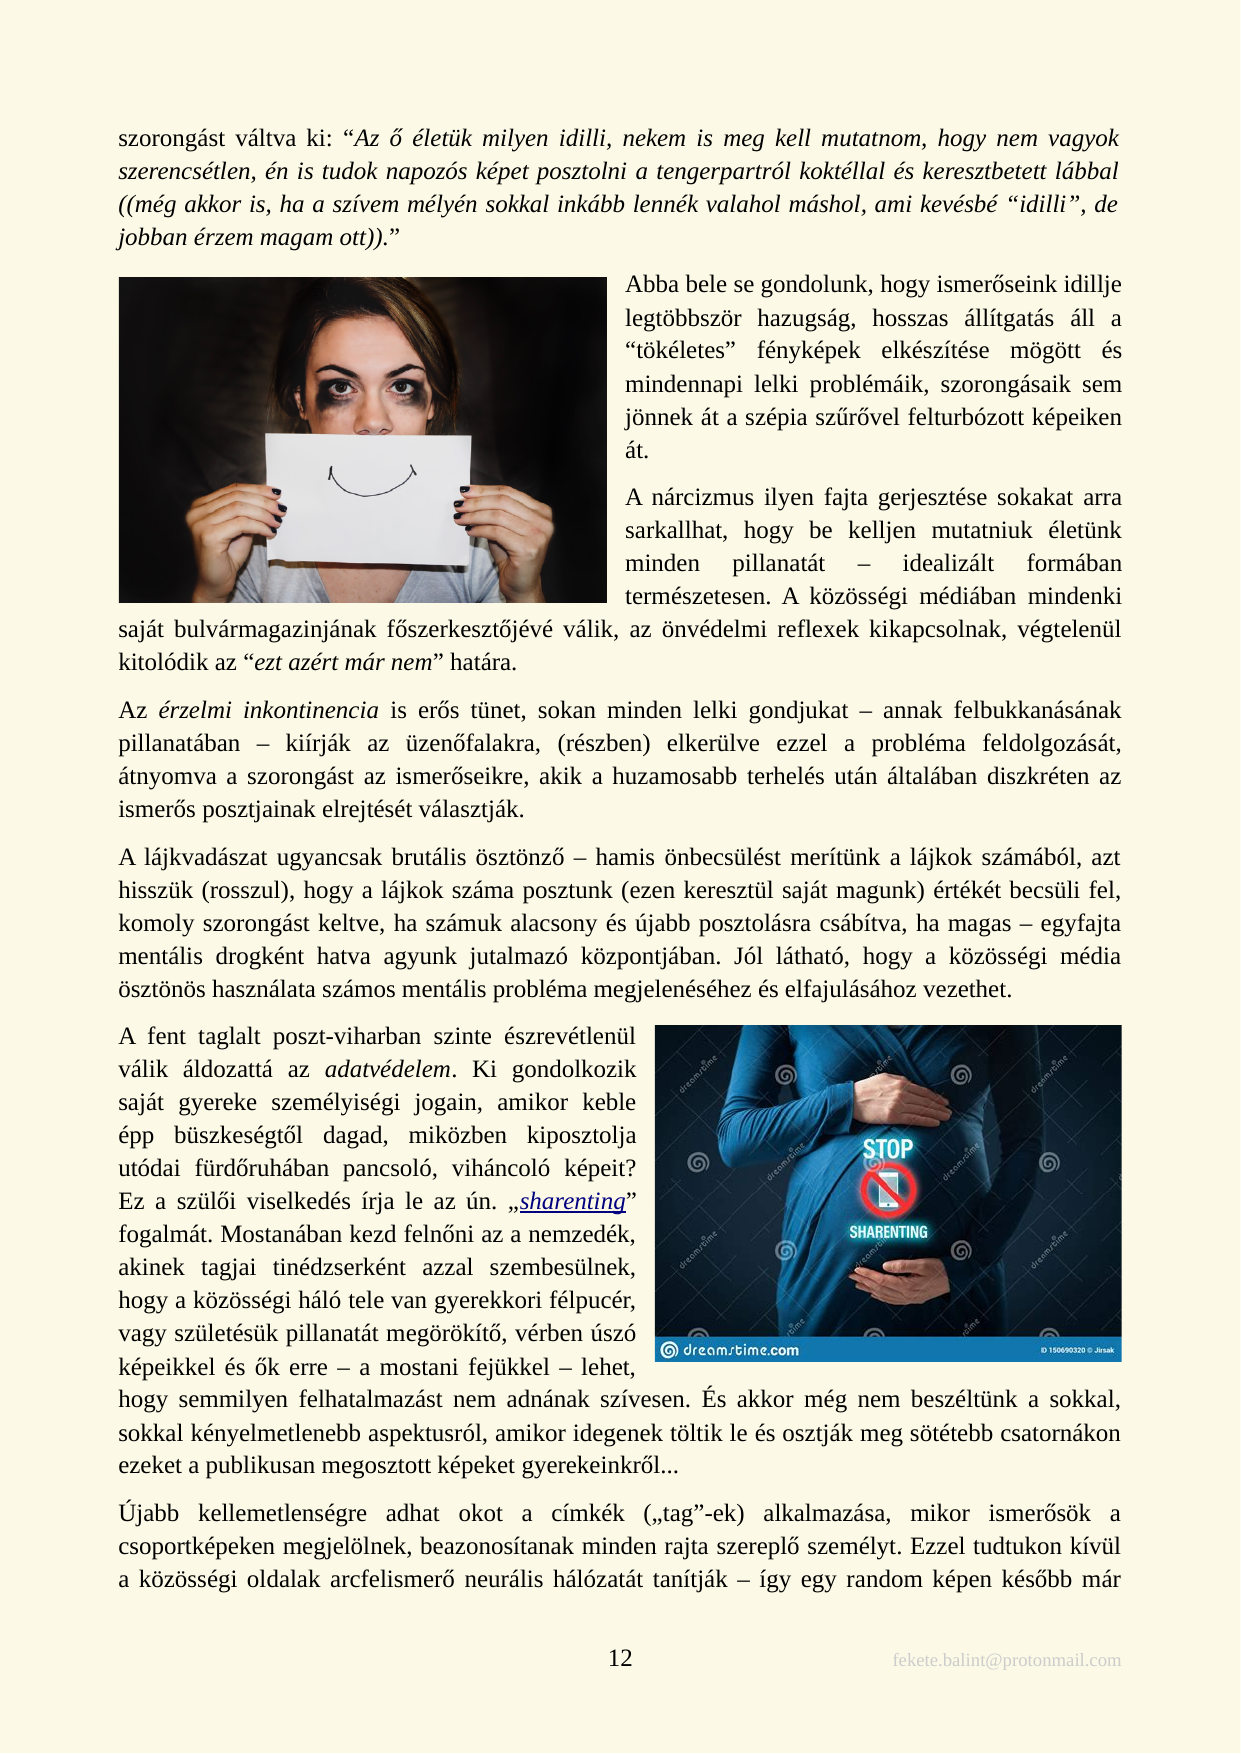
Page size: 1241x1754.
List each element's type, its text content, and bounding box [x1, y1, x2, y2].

text A fent taglalt poszt-viharban szinte észrevétlenül válik áldozattá az adatvédelem. Ki gondolkozik saját gyereke személyiségi jogain, amikor keble épp büszkeségtől dagad, miközben kiposztolja utódai fürdőruhában pancsoló, viháncoló képeit? Ez a szülői viselkedés írja le az ún. „sharenting” fogalmát. Mostanában kezd felnőni az a nemzedék, akinek tagjai tinédzserként azzal szembesülnek, hogy a közösségi háló tele van gyerekkori félpucér, vagy születésük pillanatát megörökítő, vérben úszó képeikkel és ők erre – a mostani fejükkel – lehet, hogy semmilyen felhatalmazást nem adnának szívesen. És akkor még nem beszéltünk a sokkal, sokkal kényelmetlenebb aspektusról, amikor idegenek töltik le és osztják meg sötétebb csatornákon ezeket a publikusan megosztott képeket gyerekeinkről... [118, 1021, 1122, 1479]
text A nárcizmus ilyen fajta gerjesztése sokakat arra sarkallhat, hogy be kelljen mutatniuk életünk minden pillanatát – idealizált formában természetesen. A közösségi médiában mindenki saját bulvármagazinjának főszerkesztőjévé válik, az önvédelmi reflexek kikapcsolnak, végtelenül kitolódik az “ezt azért már nem” határa. [118, 482, 1122, 676]
text szorongást váltva ki: “Az ő életük milyen idilli, nekem is meg kell mutatnom, hogy nem vagyok szerencsétlen, én is tudok napozós képet posztolni a tengerpartról koktéllal és keresztbetett lábbal ((még akkor is, ha a szívem mélyén sokkal inkább lennék valahol máshol, ami kevésbé “idilli”, de jobban érzem magam ott)).” [118, 123, 1122, 251]
text Újabb kellemetlenségre adhat okot a címkék („tag”-ek) alkalmazása, mikor ismerősök a csoportképeken megjelölnek, beazonosítanak minden rajta szereplő személyt. Ezzel tudtukon kívül a közösségi oldalak arcfelismerő neurális hálózatát tanítják – így egy random képen később már [118, 1498, 1122, 1593]
text Az érzelmi inkontinencia is erős tünet, sokan minden lelki gondjukat – annak felbukkanásának pillanatában – kiírják az üzenőfalakra, (részben) elkerülve ezzel a probléma feldolgozását, átnyomva a szorongást az ismerőseikre, akik a huzamosabb terhelés után általában diszkréten az ismerős posztjainak elrejtését választják. [118, 695, 1122, 823]
picture [654, 1025, 1122, 1362]
picture [118, 277, 607, 603]
text A lájkvadászat ugyancsak brutális ösztönző – hamis önbecsülést merítünk a lájkok számából, azt hisszük (rosszul), hogy a lájkok száma posztunk (ezen keresztül saját magunk) értékét becsüli fel, komoly szorongást keltve, ha számuk alacsony és újabb posztolásra csábítva, ha magas – egyfajta mentális drogként hatva agyunk jutalmazó központjában. Jól látható, hogy a közösségi média ösztönös használata számos mentális probléma megjelenéséhez és elfajulásához vezethet. [118, 842, 1122, 1002]
text Abba bele se gondolunk, hogy ismerőseink idillje legtöbbször hazugság, hosszas állítgatás áll a “tökéletes” fényképek elkészítése mögött és mindennapi lelki problémáik, szorongásaik sem jönnek át a szépia szűrővel felturbózott képeiken át. [118, 269, 1122, 463]
picture [807, 1025, 814, 1033]
